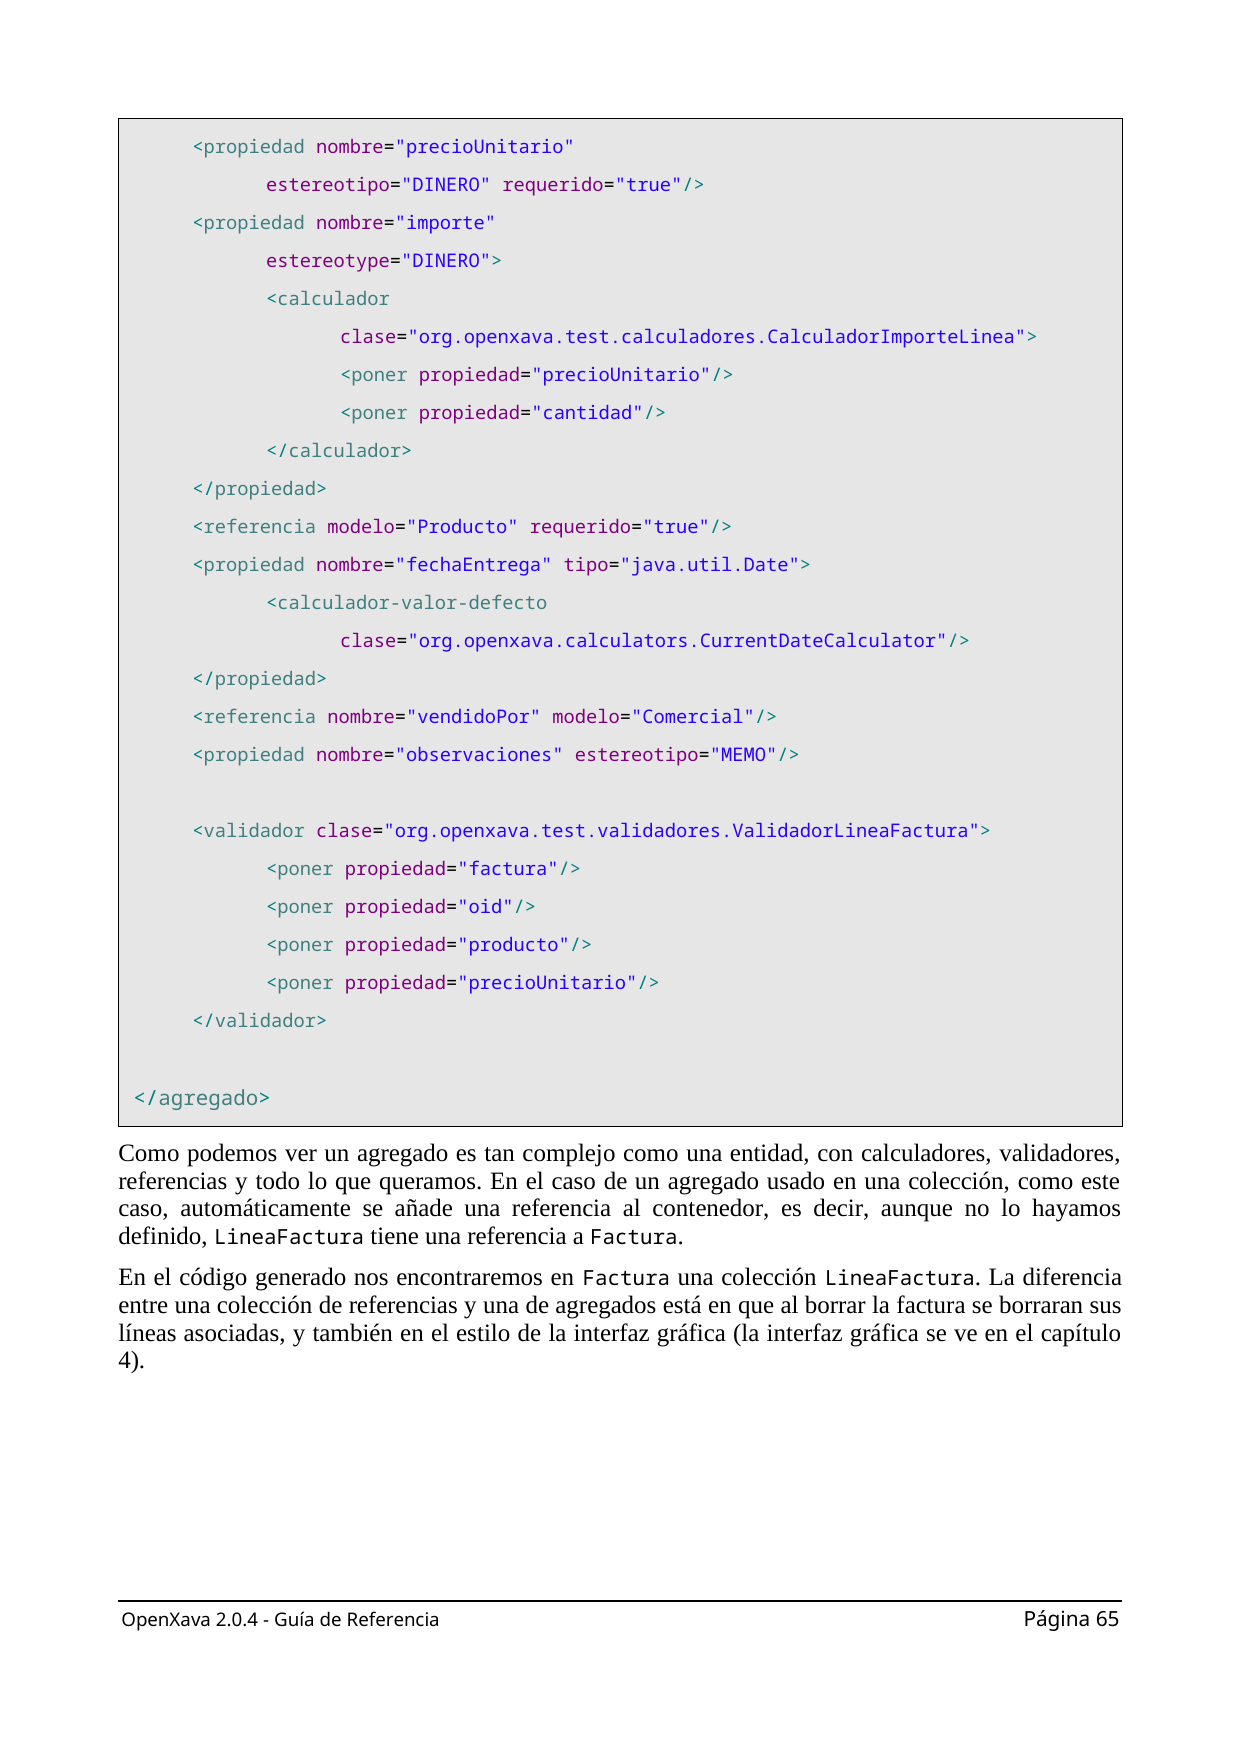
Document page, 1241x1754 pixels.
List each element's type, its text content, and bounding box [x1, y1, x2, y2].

text estereotipo="DINERO" requerido="true"/> [119, 156, 1122, 194]
text <propiedad nombre="fechaEntrega" tipo="java.util.Date"> [119, 536, 1122, 574]
text </propiedad> [119, 460, 1122, 498]
text <poner propiedad="factura"/> [119, 841, 1122, 878]
text <poner propiedad="producto"/> [119, 917, 1122, 954]
text <propiedad nombre="importe" [119, 194, 1122, 232]
text <validador clase="org.openxava.test.validadores.ValidadorLineaFactura"> [119, 802, 1122, 841]
text </validador> [119, 993, 1122, 1031]
text <poner propiedad="cantidad"/> [119, 384, 1122, 422]
text estereotype="DINERO"> [119, 232, 1122, 270]
text <poner propiedad="precioUnitario"/> [119, 954, 1122, 993]
text En el código generado nos encontraremos en Factura una colección LineaFactura. La diferencia entre una colección de referencias y una de agregados está en que al borrar la factura se borraran sus líneas asociadas, y también en el estilo de la interfaz gráfica (la interfaz gráfica se ve en el capítulo 4). [118, 1263, 1122, 1374]
text Como podemos ver un agregado es tan complejo como una entidad, con calculadores, validadores, referencias y todo lo que queramos. En el caso de un agregado usado en una colección, como este caso, automáticamente se añade una referencia al contenedor, es decir, aunque no lo hayamos definido, LineaFactura tiene una referencia a Factura. [118, 1139, 1122, 1251]
text <calculador [119, 270, 1122, 308]
text <propiedad nombre="observaciones" estereotipo="MEMO"/> [119, 726, 1122, 764]
text <calculador-valor-defecto [119, 574, 1122, 612]
text </calculador> [119, 422, 1122, 460]
text <propiedad nombre="precioUnitario" [119, 119, 1122, 156]
text <referencia nombre="vendidoPor" modelo="Comercial"/> [119, 688, 1122, 726]
text </propiedad> [119, 650, 1122, 688]
text clase="org.openxava.calculators.CurrentDateCalculator"/> [119, 612, 1122, 650]
text <referencia modelo="Producto" requerido="true"/> [119, 498, 1122, 536]
text <poner propiedad="oid"/> [119, 878, 1122, 917]
text </agregado> [119, 1069, 1122, 1126]
text <poner propiedad="precioUnitario"/> [119, 346, 1122, 384]
text clase="org.openxava.test.calculadores.CalculadorImporteLinea"> [119, 308, 1122, 346]
